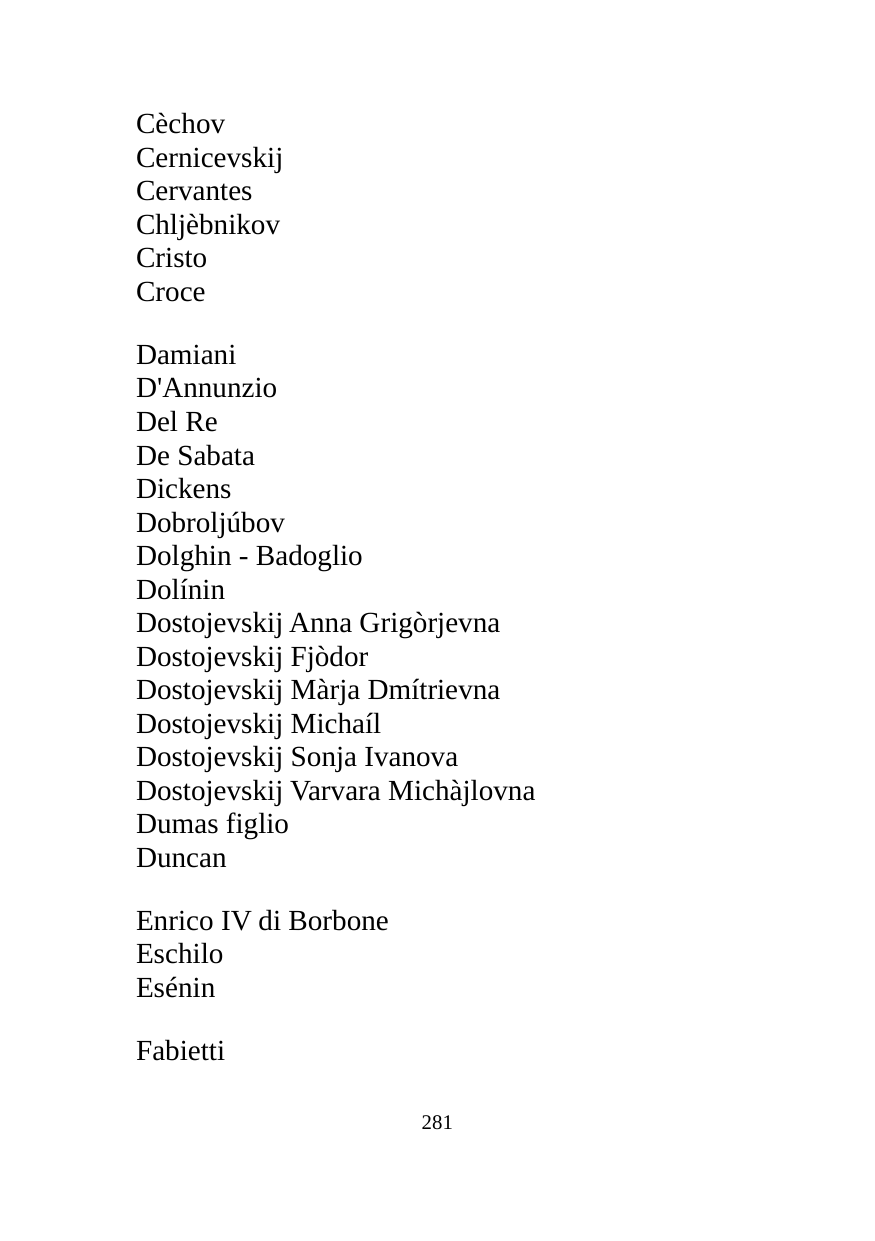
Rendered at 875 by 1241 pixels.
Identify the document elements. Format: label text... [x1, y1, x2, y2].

text Enrico IV di Borbone [106, 903, 768, 937]
text Dostojevskij Fjòdor [106, 639, 768, 672]
text Esénin [106, 970, 768, 1004]
text Dolghin - Badoglio [106, 538, 768, 572]
text D'Annunzio [106, 371, 768, 404]
text Damiani [106, 337, 768, 371]
text Dostojevskij Sonja Ivanova [106, 739, 768, 773]
text Duncan [106, 840, 768, 874]
text Cèchov [106, 106, 768, 140]
text Cristo [106, 240, 768, 274]
text Dostojevskij Michaíl [106, 706, 768, 739]
text De Sabata [106, 438, 768, 471]
text Dostojevskij Anna Grigòrjevna [106, 605, 768, 639]
text Cervantes [106, 173, 768, 207]
text Del Re [106, 404, 768, 438]
text Fabietti [106, 1033, 768, 1067]
text Dostojevskij Màrja Dmítrievna [106, 672, 768, 706]
text Dostojevskij Varvara Michàjlovna [106, 773, 768, 807]
text Croce [106, 274, 768, 307]
text Eschilo [106, 937, 768, 970]
text Dobroljúbov [106, 505, 768, 538]
text Dolínin [106, 572, 768, 605]
text Dickens [106, 471, 768, 505]
text Cernicevskij [106, 140, 768, 173]
text Dumas figlio [106, 807, 768, 840]
text Chljèbnikov [106, 207, 768, 240]
